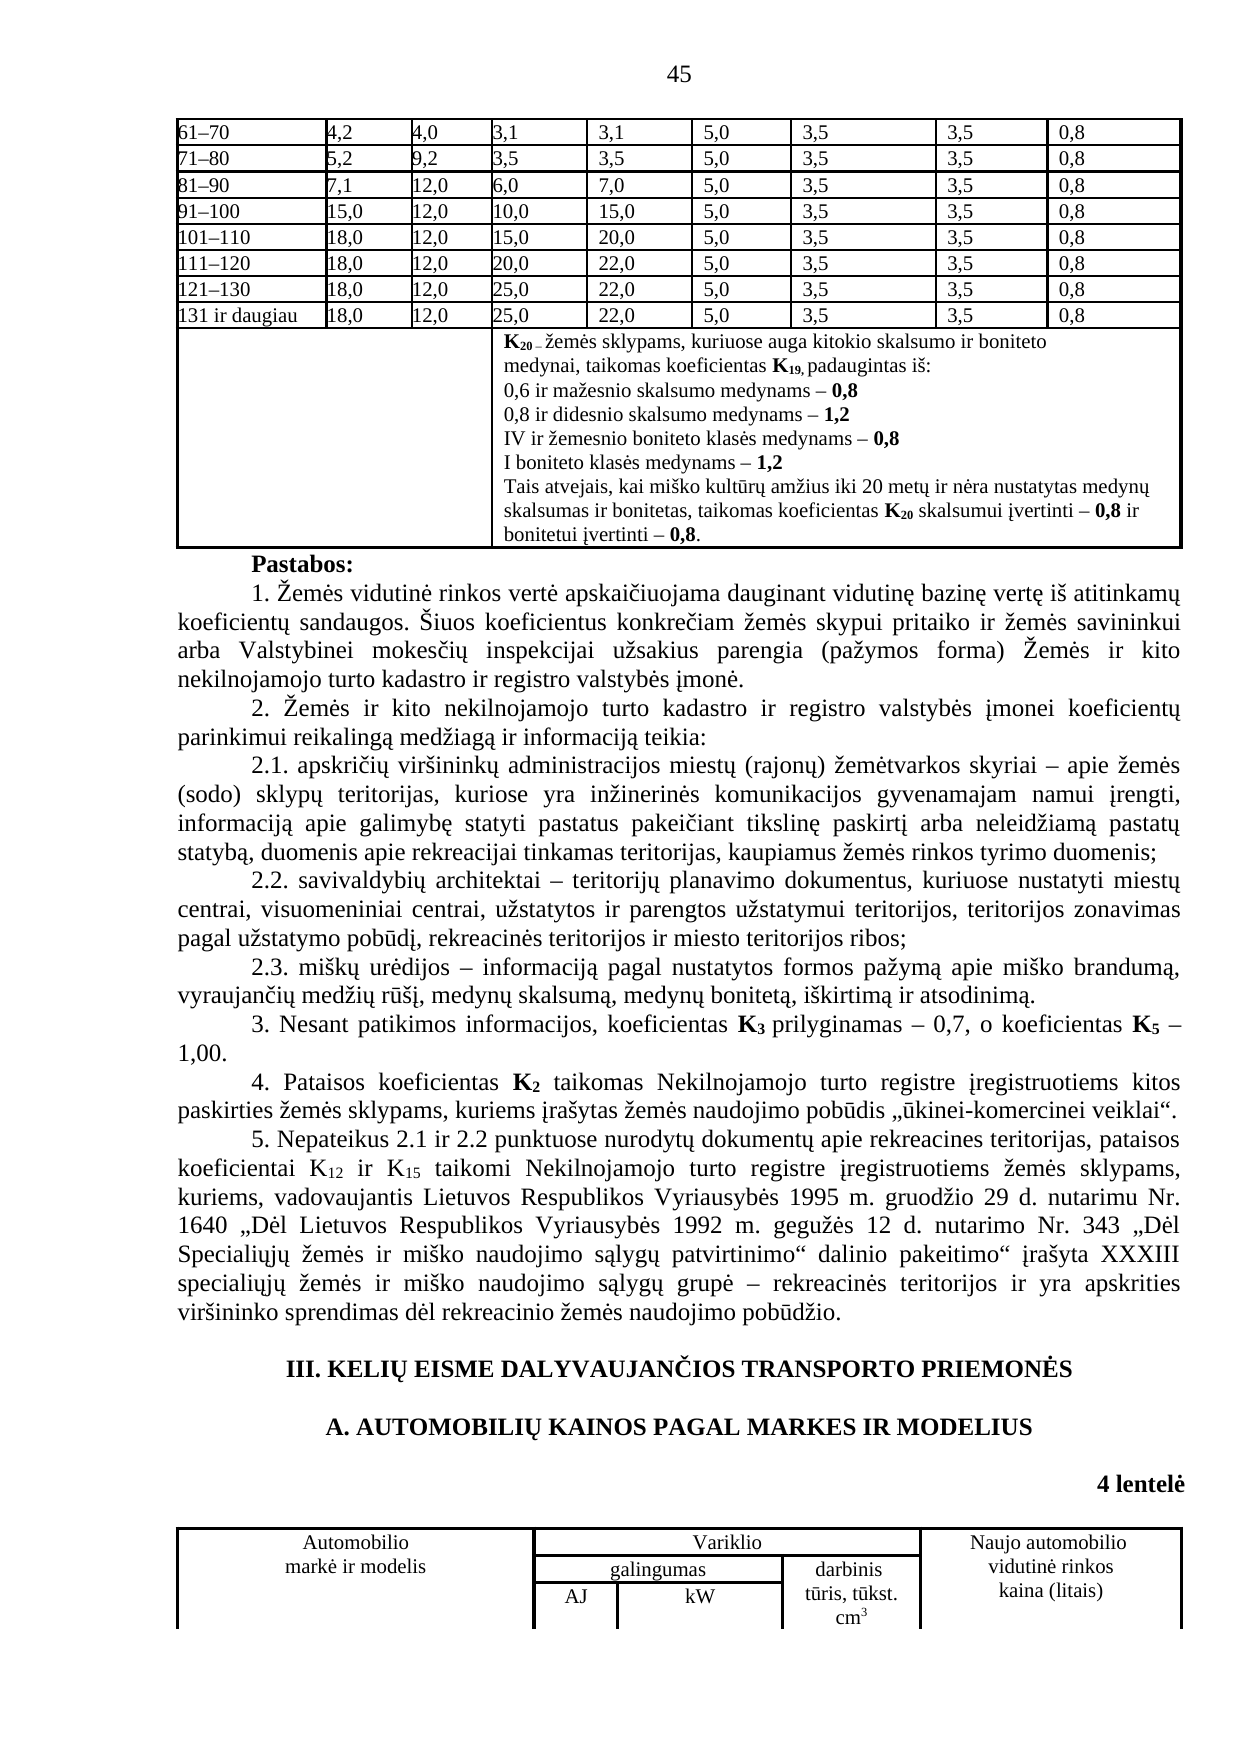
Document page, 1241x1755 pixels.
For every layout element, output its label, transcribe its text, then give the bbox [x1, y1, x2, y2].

table_cell 0,8 [1049, 199, 1179, 223]
table_cell [179, 329, 491, 546]
table_cell 25,0 [493, 277, 586, 301]
table_cell 81–90 [179, 173, 325, 197]
table_cell 0,8 [1049, 146, 1179, 170]
table_cell 18,0 [328, 277, 411, 301]
table_cell 0,8 [1049, 277, 1179, 301]
table_cell 3,5 [792, 146, 935, 170]
table_cell 15,0 [328, 199, 411, 223]
text 2.1. apskričių viršininkų administracijos miestų (rajonų) žemėtvarkos skyriai – apie žemės (sodo) sklypų teritorijas, kuriose yra inžinerinės komunikacijos gyvenamajam namui įrengti, informaciją apie galimybę statyti pastatus pakeičiant tikslinę paskirtį arba neleidžiamą pastatų statybą, duomenis apie rekreacijai tinkamas teritorijas, kaupiamus žemės rinkos tyrimo duomenis; [177, 750, 1181, 865]
text 2. Žemės ir kito nekilnojamojo turto kadastro ir registro valstybės įmonei koeficientų parinkimui reikalingą medžiagą ir informaciją teikia: [177, 693, 1181, 750]
table_cell 3,5 [937, 146, 1046, 170]
table_cell AJ [536, 1584, 616, 1629]
table_cell 22,0 [588, 277, 691, 301]
table_cell 3,5 [937, 199, 1046, 223]
table_cell 5,0 [693, 251, 790, 275]
text 4. Pataisos koeficientas K2 taikomas Nekilnojamojo turto registre įregistruotiems kitos paskirties žemės sklypams, kuriems įrašytas žemės naudojimo pobūdis „ūkinei-komercinei veiklai“. [177, 1067, 1181, 1124]
table_cell 22,0 [588, 251, 691, 275]
table_cell 12,0 [413, 199, 491, 223]
table_cell 4,0 [413, 120, 491, 144]
table_cell 10,0 [493, 199, 586, 223]
table_cell 71–80 [179, 146, 325, 170]
table_cell 5,0 [693, 303, 790, 327]
table_cell 15,0 [588, 199, 691, 223]
table_cell 20,0 [588, 225, 691, 249]
text 3. Nesant patikimos informacijos, koeficientas K3 prilyginamas – 0,7, o koeficientas K5 – 1,00. [177, 1009, 1181, 1067]
table_cell 91–100 [179, 199, 325, 223]
table_cell 7,1 [328, 173, 411, 197]
table_cell 4,2 [328, 120, 411, 144]
table_cell 12,0 [413, 225, 491, 249]
table_cell 3,5 [792, 225, 935, 249]
table_cell kW [619, 1584, 781, 1629]
table_cell 3,5 [493, 146, 586, 170]
table_cell 0,8 [1049, 251, 1179, 275]
table_cell 3,5 [937, 277, 1046, 301]
table_header Automobilio markė ir modelis [179, 1530, 532, 1629]
table_cell 12,0 [413, 173, 491, 197]
table_cell 3,5 [937, 173, 1046, 197]
table_cell 3,5 [937, 120, 1046, 144]
table_cell 22,0 [588, 303, 691, 327]
table_cell 12,0 [413, 277, 491, 301]
table_cell 18,0 [328, 251, 411, 275]
table_cell 3,1 [588, 120, 691, 144]
table_cell 5,0 [693, 173, 790, 197]
table_cell 5,2 [328, 146, 411, 170]
table_cell 101–110 [179, 225, 325, 249]
table_cell 5,0 [693, 277, 790, 301]
table_cell 5,0 [693, 199, 790, 223]
table_cell 111–120 [179, 251, 325, 275]
table_cell 0,8 [1049, 173, 1179, 197]
table_cell 5,0 [693, 120, 790, 144]
table_cell 121–130 [179, 277, 325, 301]
table_cell 61–70 [179, 120, 325, 144]
table_cell 3,5 [792, 251, 935, 275]
table_cell galingumas [536, 1557, 781, 1581]
text 2.3. miškų urėdijos – informaciją pagal nustatytos formos pažymą apie miško brandumą, vyraujančių medžių rūšį, medynų skalsumą, medynų bonitetą, iškirtimą ir atsodinimą. [177, 952, 1181, 1009]
text A. AUTOMOBILIŲ KAINOS PAGAL MARKES IR MODELIUS [177, 1412, 1181, 1440]
table_cell 3,5 [792, 303, 935, 327]
table_cell 3,5 [937, 303, 1046, 327]
table_header Naujo automobilio vidutinė rinkos kaina (litais) [922, 1530, 1180, 1629]
table_cell 9,2 [413, 146, 491, 170]
table_cell 3,5 [937, 251, 1046, 275]
text 2.2. savivaldybių architektai – teritorijų planavimo dokumentus, kuriuose nustatyti miestų centrai, visuomeniniai centrai, užstatytos ir parengtos užstatymui teritorijos, teritorijos zonavimas pagal užstatymo pobūdį, rekreacinės teritorijos ir miesto teritorijos ribos; [177, 865, 1181, 952]
table_cell 3,5 [937, 225, 1046, 249]
table_cell 5,0 [693, 225, 790, 249]
table_cell 0,8 [1049, 225, 1179, 249]
table_cell 18,0 [328, 303, 411, 327]
table_cell 0,8 [1049, 120, 1179, 144]
text 4 lentelė [242, 1469, 1185, 1498]
table_cell 131 ir daugiau [179, 303, 325, 327]
table_cell 12,0 [413, 251, 491, 275]
text III. KELIŲ EISME DALYVAUJANČIOS TRANSPORTO PRIEMONĖS [177, 1354, 1181, 1383]
table_header Variklio [536, 1530, 919, 1554]
text Pastabos: [177, 549, 1181, 578]
table_cell 15,0 [493, 225, 586, 249]
table_cell 18,0 [328, 225, 411, 249]
text 5. Nepateikus 2.1 ir 2.2 punktuose nurodytų dokumentų apie rekreacines teritorijas, pataisos koeficientai K12 ir K15 taikomi Nekilnojamojo turto registre įregistruotiems žemės sklypams, kuriems, vadovaujantis Lietuvos Respublikos Vyriausybės 1995 m. gruodžio 29 d. nutarimu Nr. 1640 „Dėl Lietuvos Respublikos Vyriausybės 1992 m. gegužės 12 d. nutarimo Nr. 343 „Dėl Specialiųjų žemės ir miško naudojimo sąlygų patvirtinimo“ dalinio pakeitimo“ įrašyta XXXIII specialiųjų žemės ir miško naudojimo sąlygų grupė – rekreacinės teritorijos ir yra apskrities viršininko sprendimas dėl rekreacinio žemės naudojimo pobūdžio. [177, 1124, 1181, 1325]
table_cell 25,0 [493, 303, 586, 327]
table_cell K20 – žemės sklypams, kuriuose auga kitokio skalsumo ir boniteto medynai, taikomas koeficientas K19, padaugintas iš: 0,6 ir mažesnio skalsumo medynams – 0,8 0,8 ir didesnio skalsumo medynams – 1,2 IV ir žemesnio boniteto klasės medynams – 0,8 I boniteto klasės medynams – 1,2 Tais atvejais, kai miško kultūrų amžius iki 20 metų ir nėra nustatytas medynų skalsumas ir bonitetas, taikomas koeficientas K20 skalsumui įvertinti – 0,8 ir bonitetui įvertinti – 0,8. [493, 329, 1179, 546]
table_cell 5,0 [693, 146, 790, 170]
table_cell 3,5 [792, 120, 935, 144]
table_cell 6,0 [493, 173, 586, 197]
table_cell 3,5 [588, 146, 691, 170]
table_cell 3,5 [792, 173, 935, 197]
table_cell 7,0 [588, 173, 691, 197]
table_cell 12,0 [413, 303, 491, 327]
table_cell darbinis tūris, tūkst. cm3 [784, 1557, 919, 1629]
text 1. Žemės vidutinė rinkos vertė apskaičiuojama dauginant vidutinę bazinę vertę iš atitinkamų koeficientų sandaugos. Šiuos koeficientus konkrečiam žemės skypui pritaiko ir žemės savininkui arba Valstybinei mokesčių inspekcijai užsakius parengia (pažymos forma) Žemės ir kito nekilnojamojo turto kadastro ir registro valstybės įmonė. [177, 578, 1181, 693]
table_cell 0,8 [1049, 303, 1179, 327]
table_cell 3,1 [493, 120, 586, 144]
table_cell 3,5 [792, 199, 935, 223]
table_cell 20,0 [493, 251, 586, 275]
table_cell 3,5 [792, 277, 935, 301]
